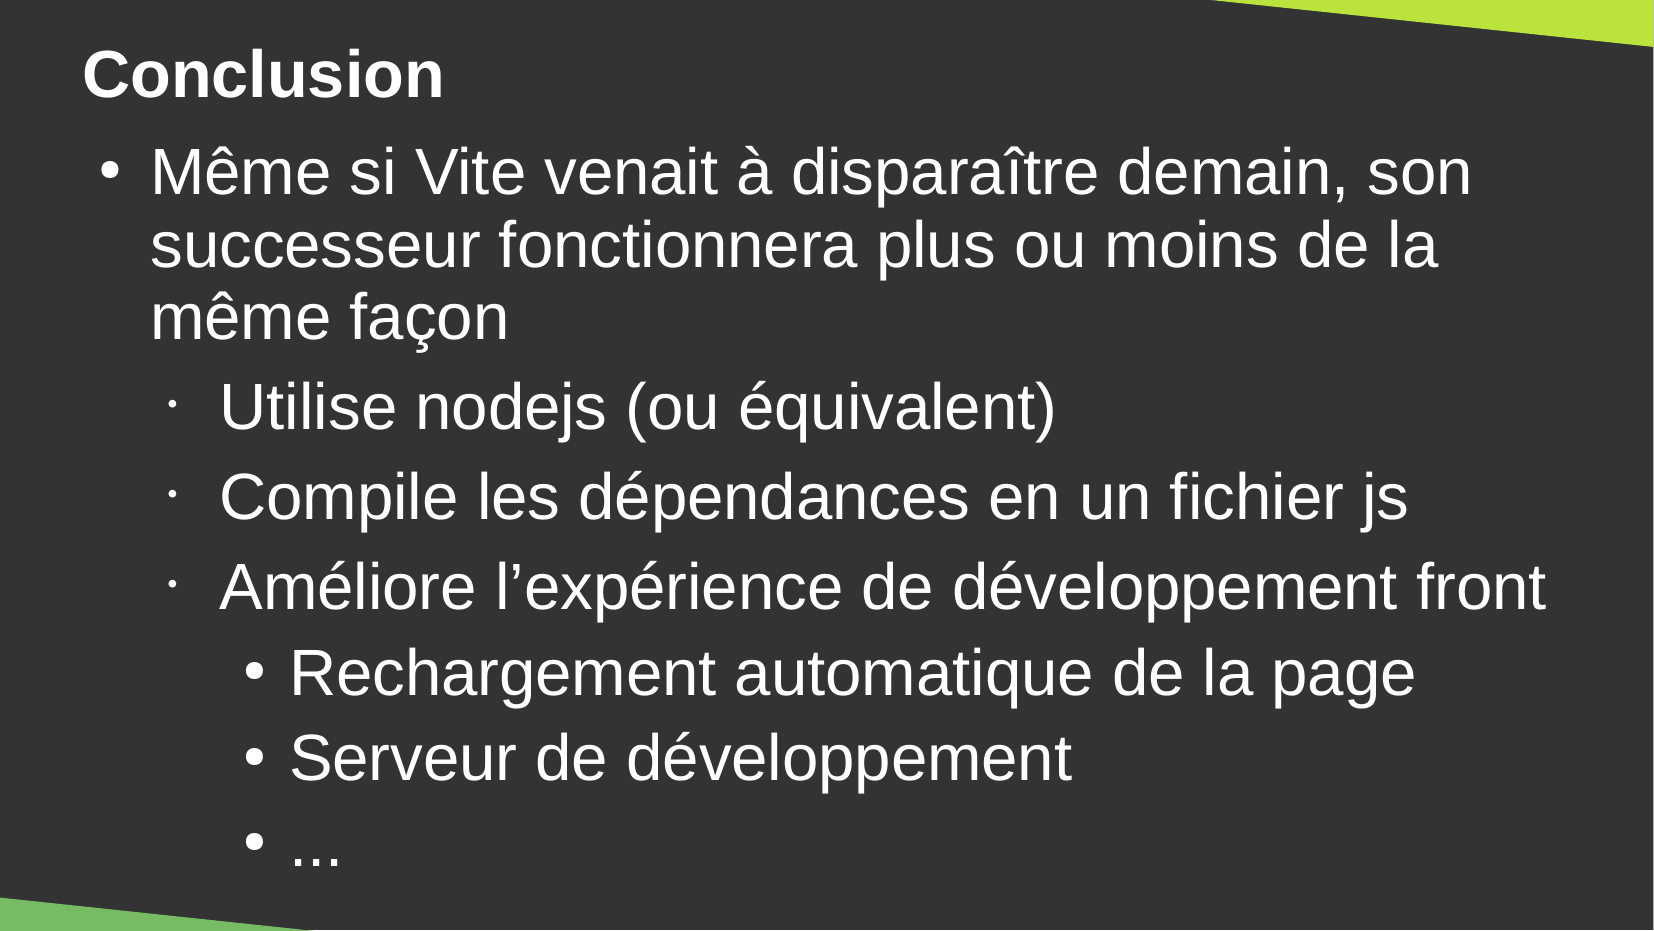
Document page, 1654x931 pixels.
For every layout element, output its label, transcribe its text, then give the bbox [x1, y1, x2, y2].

title Conclusion [82, 37, 1571, 114]
text_box [1211, 0, 1654, 47]
list Même si Vite venait à disparaître demain, son successeur fonctionnera plus ou moins de la même façon Utilise nodejs (ou équivalent) Compile les dépendances en un fichier js Améliore l’expérience de développement front Rechargement automatique de la page Serveur de développement ... [80, 135, 1620, 886]
text_box [0, 897, 315, 931]
